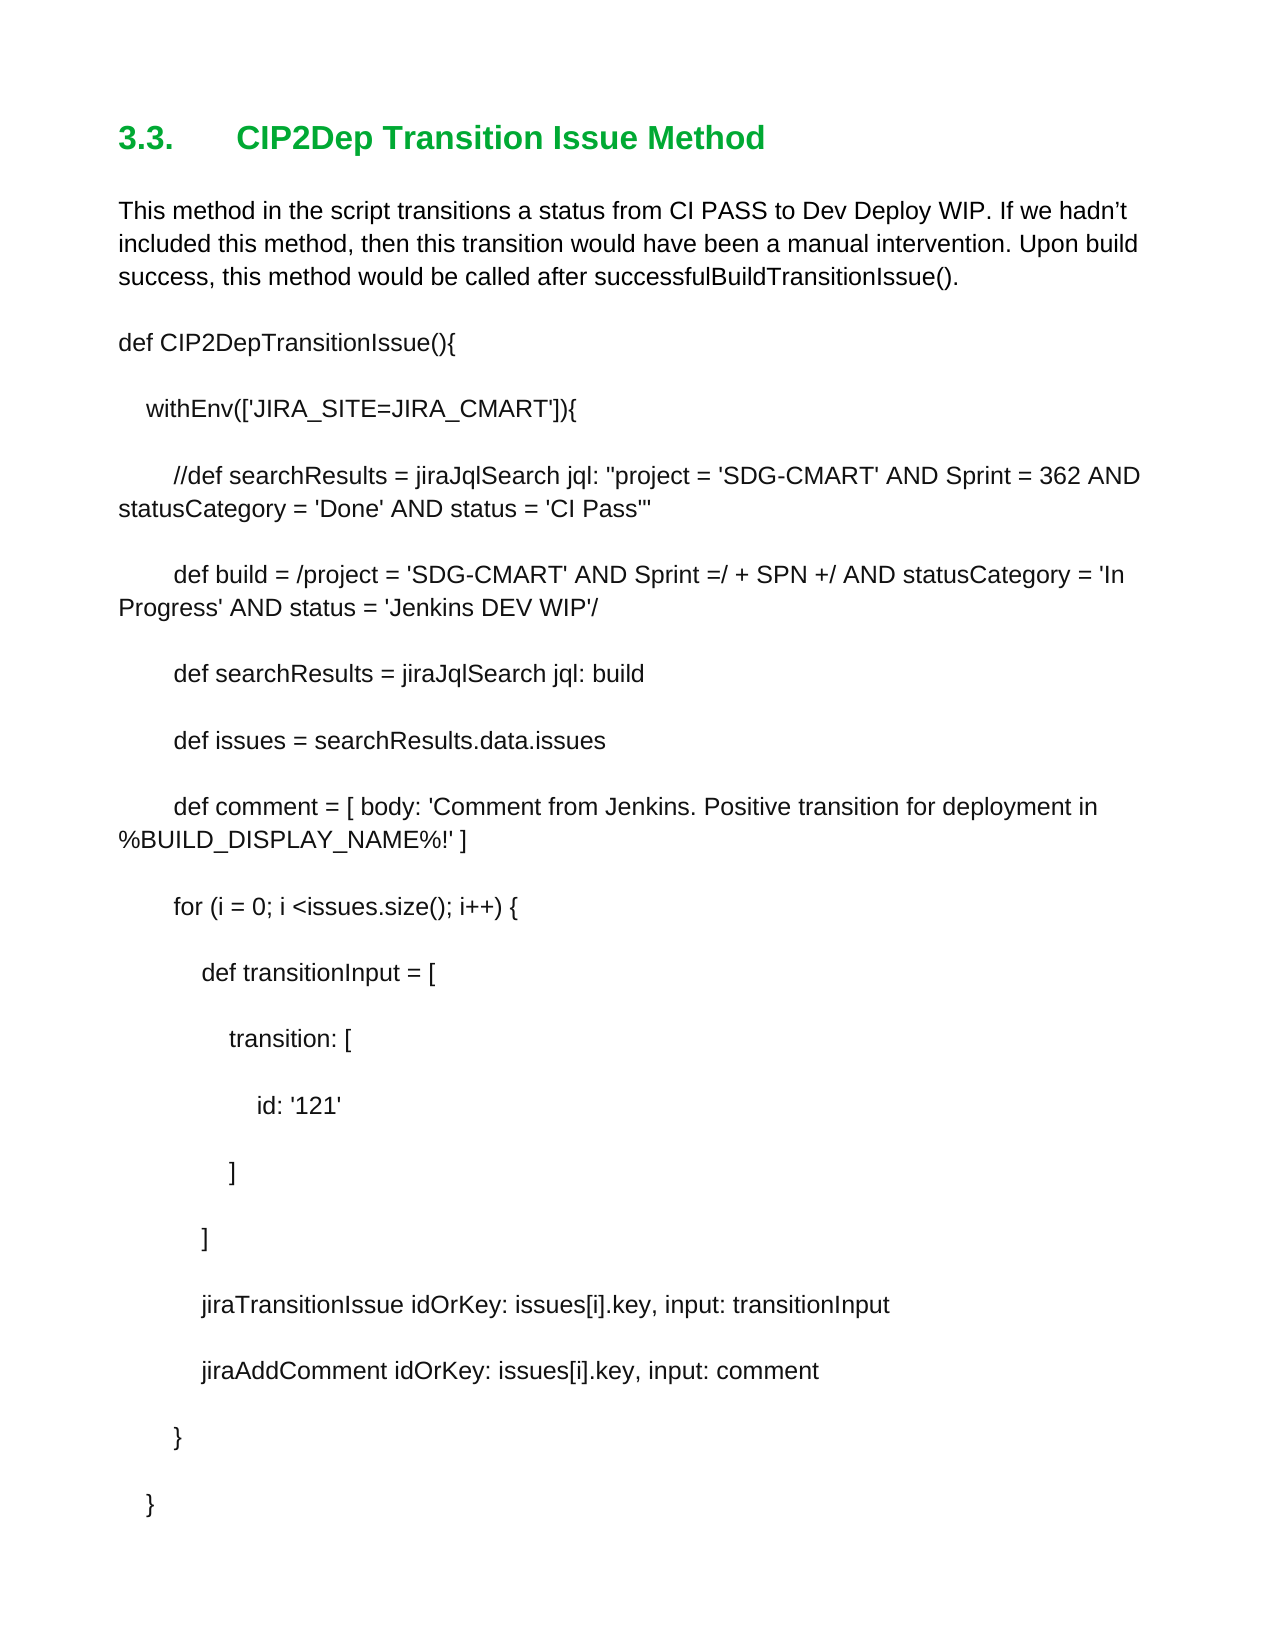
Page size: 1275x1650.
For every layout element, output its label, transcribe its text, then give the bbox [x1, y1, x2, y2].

text jiraAddComment idOrKey: issues[i].key, input: comment [118, 1356, 1157, 1385]
text } [118, 1489, 1157, 1517]
text def CIP2DepTransitionIssue(){ [118, 328, 1157, 357]
text for (i = 0; i <issues.size(); i++) { [118, 892, 1157, 920]
text ] [118, 1157, 1157, 1186]
text withEnv(['JIRA_SITE=JIRA_CMART']){ [118, 394, 1157, 423]
text jiraTransitionIssue idOrKey: issues[i].key, input: transitionInput [118, 1290, 1157, 1318]
text transition: [ [118, 1024, 1157, 1053]
text } [118, 1422, 1157, 1451]
text def build = /project = 'SDG-CMART' AND Sprint =/ + SPN +/ AND statusCategory = 'In Progress' AND status = 'Jenkins DEV WIP'/ [118, 560, 1157, 622]
text def comment = [ body: 'Comment from Jenkins. Positive transition for deployment in %BUILD_DISPLAY_NAME%!' ] [118, 792, 1157, 854]
text def issues = searchResults.data.issues [118, 726, 1157, 754]
subtitle CIP2Dep Transition Issue Method [118, 118, 1157, 157]
text //def searchResults = jiraJqlSearch jql: "project = 'SDG-CMART' AND Sprint = 362 AND statusCategory = 'Done' AND status = 'CI Pass'" [118, 461, 1157, 522]
text This method in the script transitions a status from CI PASS to Dev Deploy WIP. If we hadn’t included this method, then this transition would have been a manual intervention. Upon build success, this method would be called after successfulBuildTransitionIssue(). [118, 196, 1157, 290]
text def searchResults = jiraJqlSearch jql: build [118, 659, 1157, 688]
text ] [118, 1223, 1157, 1252]
text def transitionInput = [ [118, 958, 1157, 987]
text id: '121' [118, 1091, 1157, 1119]
